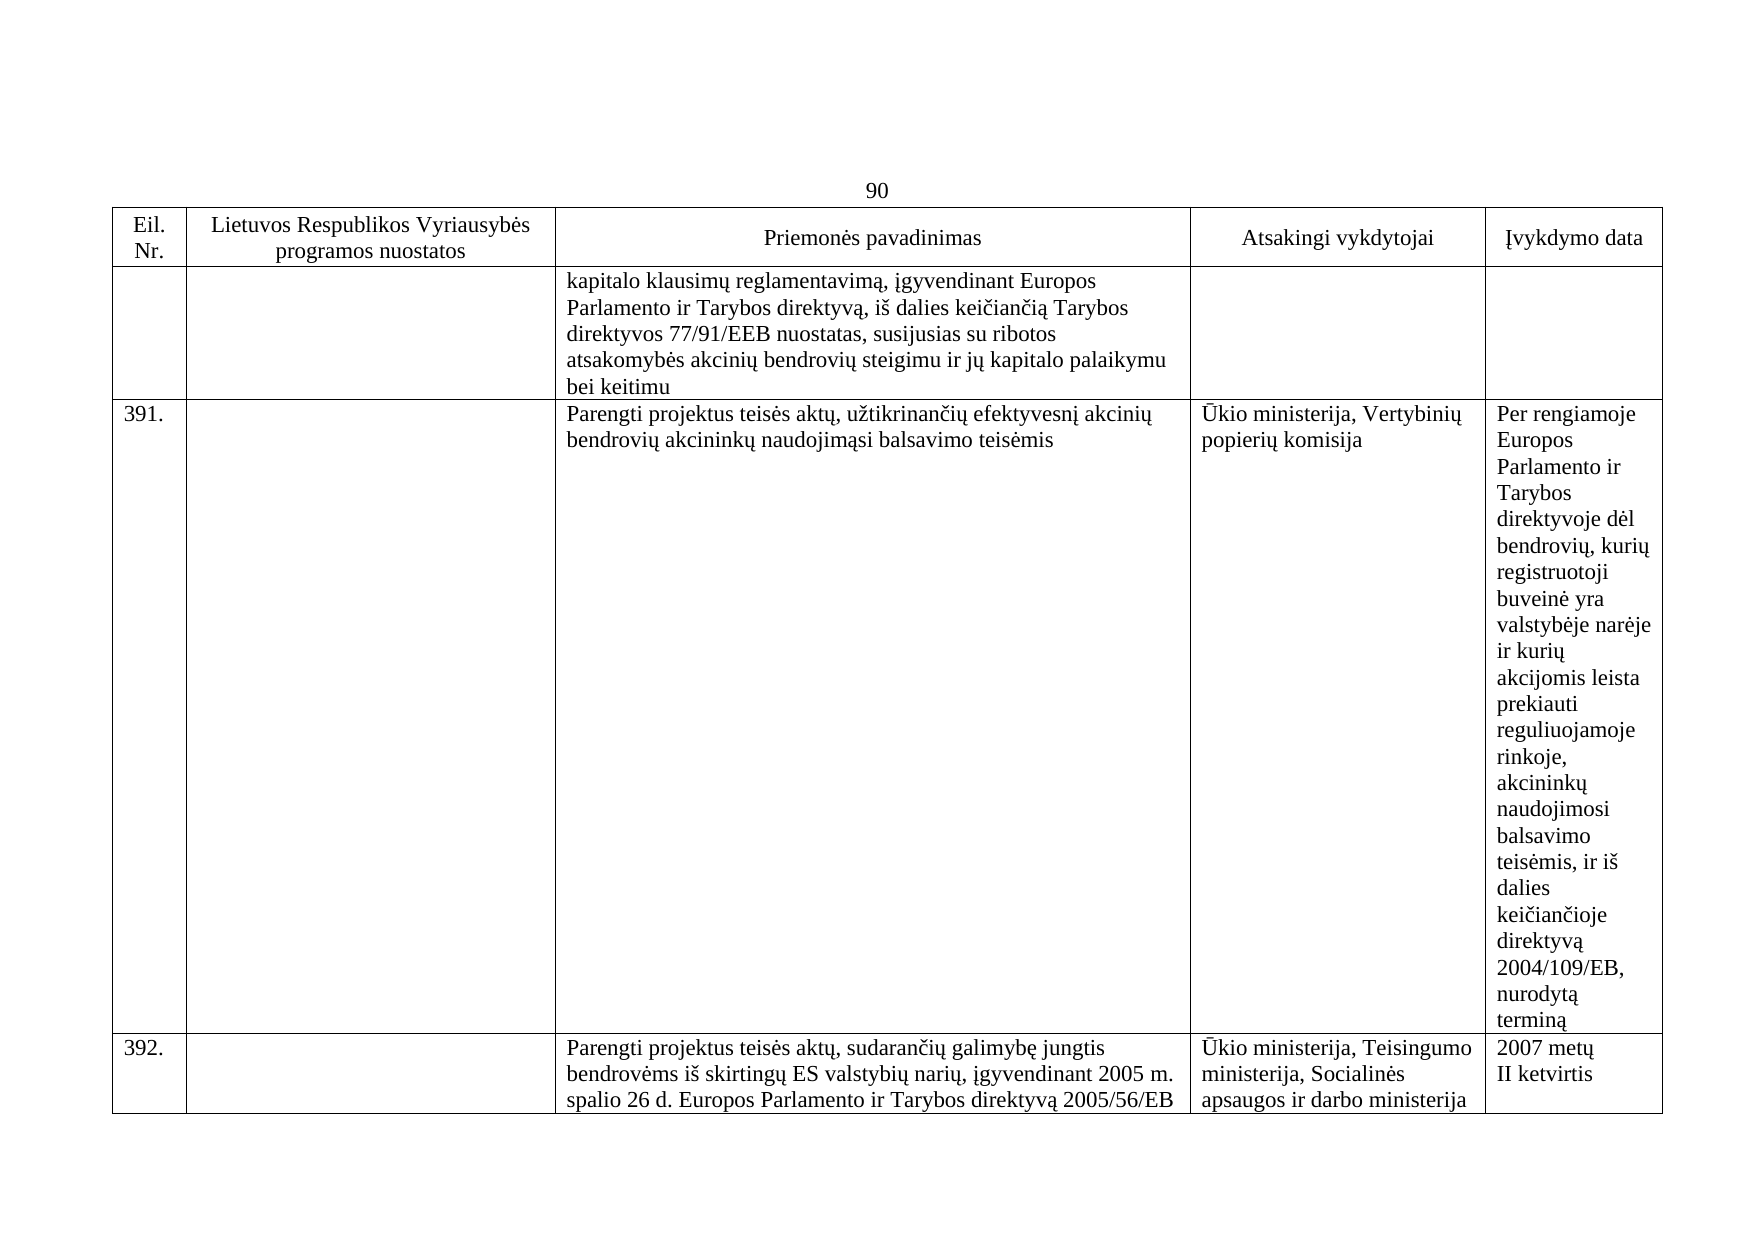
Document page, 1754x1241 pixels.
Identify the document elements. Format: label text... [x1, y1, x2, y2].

table_cell [187, 267, 555, 399]
table_cell [187, 400, 555, 1033]
table_cell Ūkio ministerija, Teisingumo ministerija, Socialinės apsaugos ir darbo ministerija [1191, 1034, 1485, 1113]
table_cell [1486, 267, 1662, 399]
table_header Įvykdymo data [1486, 208, 1662, 266]
table_header Atsakingi vykdytojai [1191, 208, 1485, 266]
table_cell Parengti projektus teisės aktų, užtikrinančių efektyvesnį akcinių bendrovių akcininkų naudojimąsi balsavimo teisėmis [556, 400, 1190, 1033]
table_header Lietuvos Respublikos Vyriausybės programos nuostatos [187, 208, 555, 266]
table_cell 2007 metų II ketvirtis [1486, 1034, 1662, 1113]
table_cell Ūkio ministerija, Vertybinių popierių komisija [1191, 400, 1485, 1033]
table_cell 392. [113, 1034, 186, 1113]
table_header Priemonės pavadinimas [556, 208, 1190, 266]
table_cell [113, 267, 186, 399]
table_cell 391. [113, 400, 186, 1033]
table_cell [187, 1034, 555, 1113]
table_header Eil. Nr. [113, 208, 186, 266]
table_cell Parengti projektus teisės aktų, sudarančių galimybę jungtis bendrovėms iš skirtingų ES valstybių narių, įgyvendinant 2005 m. spalio 26 d. Europos Parlamento ir Tarybos direktyvą 2005/56/EB [556, 1034, 1190, 1113]
table_cell kapitalo klausimų reglamentavimą, įgyvendinant Europos Parlamento ir Tarybos direktyvą, iš dalies keičiančią Tarybos direktyvos 77/91/EEB nuostatas, susijusias su ribotos atsakomybės akcinių bendrovių steigimu ir jų kapitalo palaikymu bei keitimu [556, 267, 1190, 399]
table_cell [1191, 267, 1485, 399]
table_cell Per rengiamoje Europos Parlamento ir Tarybos direktyvoje dėl bendrovių, kurių registruotoji buveinė yra valstybėje narėje ir kurių akcijomis leista prekiauti reguliuojamoje rinkoje, akcininkų naudojimosi balsavimo teisėmis, ir iš dalies keičiančioje direktyvą 2004/109/EB, nurodytą terminą [1486, 400, 1662, 1033]
